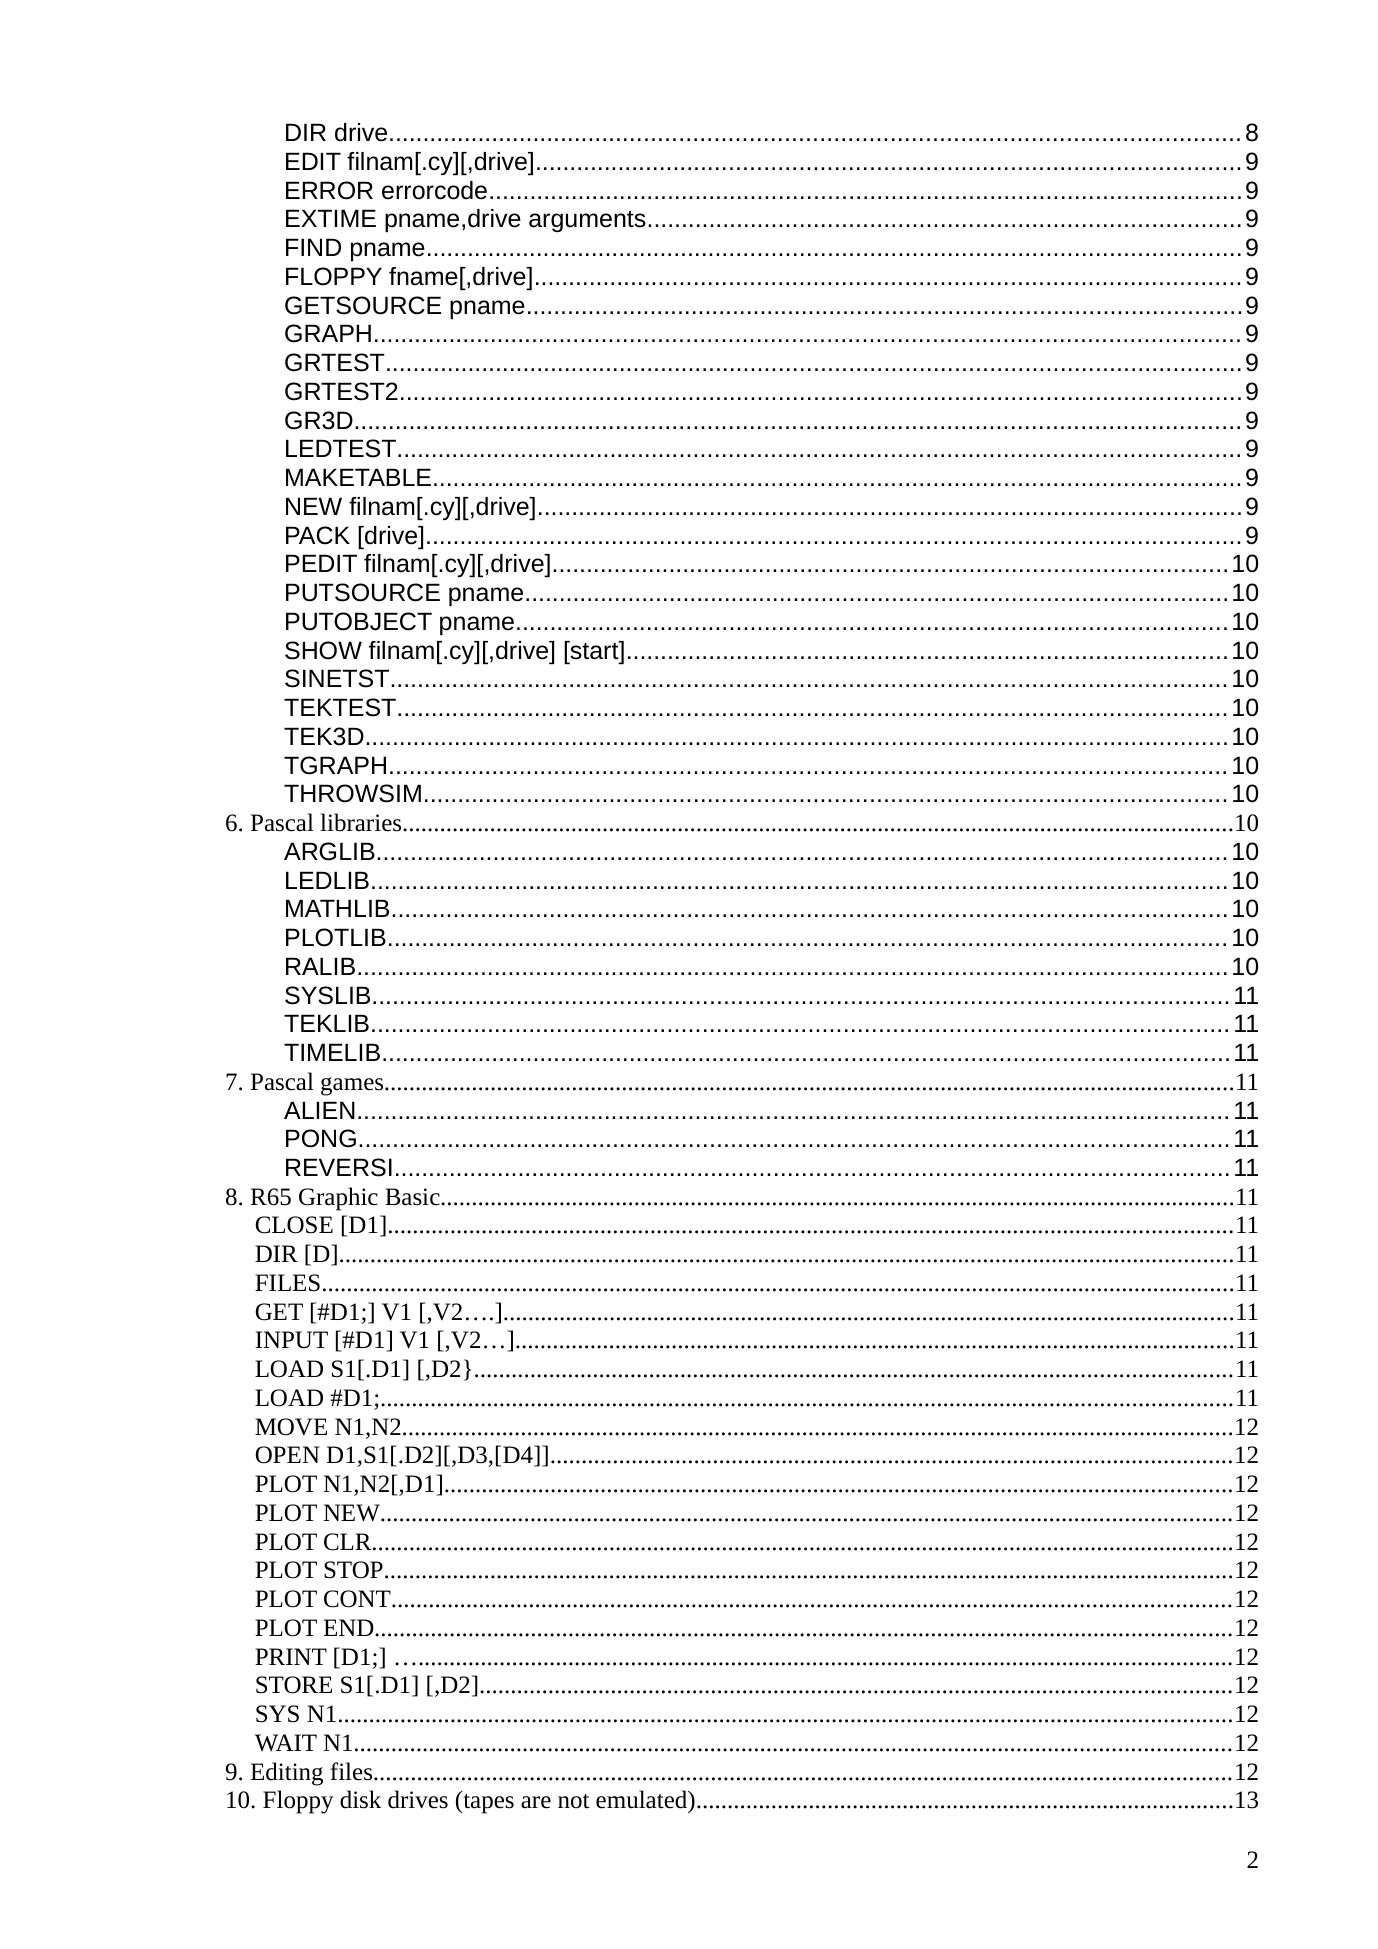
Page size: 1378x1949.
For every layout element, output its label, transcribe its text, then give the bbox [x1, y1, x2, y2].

text FLOPPY fname[,drive] 9 [284, 262, 1259, 291]
text LOAD #D1; 11 [254, 1383, 1259, 1412]
text ARGLIB 10 [284, 837, 1259, 866]
text 8. R65 Graphic Basic 11 [225, 1182, 1259, 1211]
text PRINT [D1;] …. 12 [254, 1642, 1259, 1671]
text PLOT STOP 12 [254, 1556, 1259, 1584]
text NEW filnam[.cy][,drive] 9 [284, 492, 1259, 521]
text MOVE N1,N2 12 [254, 1412, 1259, 1441]
text MAKETABLE 9 [284, 463, 1259, 492]
text SYS N1 12 [254, 1699, 1259, 1728]
text CLOSE [D1] 11 [254, 1211, 1259, 1239]
text PLOT CLR 12 [254, 1527, 1259, 1556]
text PLOTLIB 10 [284, 923, 1259, 952]
text PLOT CONT 12 [254, 1584, 1259, 1613]
text ALIEN 11 [284, 1096, 1259, 1124]
text LOAD S1[.D1] [,D2} 11 [254, 1354, 1259, 1383]
text PLOT END 12 [254, 1613, 1259, 1642]
text EDIT filnam[.cy][,drive] 9 [284, 147, 1259, 176]
text TEKTEST 10 [284, 693, 1259, 722]
text ERROR errorcode 9 [284, 176, 1259, 204]
text PLOT N1,N2[,D1] 12 [254, 1469, 1259, 1498]
text RALIB 10 [284, 952, 1259, 981]
text TIMELIB 11 [284, 1038, 1259, 1067]
text LEDLIB 10 [284, 866, 1259, 894]
text THROWSIM 10 [284, 779, 1259, 808]
text TEKLIB 11 [284, 1009, 1259, 1038]
text PLOT NEW 12 [254, 1498, 1259, 1527]
text GRTEST 9 [284, 348, 1259, 377]
text EXTIME pname,drive arguments 9 [284, 204, 1259, 233]
text GETSOURCE pname 9 [284, 291, 1259, 319]
text PUTSOURCE pname 10 [284, 578, 1259, 607]
text FILES 11 [254, 1268, 1259, 1297]
text INPUT [#D1] V1 [,V2…] 11 [254, 1326, 1259, 1354]
text 7. Pascal games 11 [225, 1067, 1259, 1096]
text PUTOBJECT pname 10 [284, 607, 1259, 636]
text LEDTEST 9 [284, 434, 1259, 463]
text SHOW filnam[.cy][,drive] [start] 10 [284, 636, 1259, 664]
text DIR drive 8 [284, 118, 1259, 147]
text STORE S1[.D1] [,D2] 12 [254, 1671, 1259, 1699]
text 10. Floppy disk drives (tapes are not emulated) 13 [225, 1786, 1259, 1814]
text PACK [drive] 9 [284, 521, 1259, 549]
text TGRAPH 10 [284, 751, 1259, 779]
text FIND pname 9 [284, 233, 1259, 262]
text SYSLIB 11 [284, 981, 1259, 1009]
text REVERSI 11 [284, 1153, 1259, 1182]
text WAIT N1 12 [254, 1728, 1259, 1757]
text MATHLIB 10 [284, 894, 1259, 923]
text OPEN D1,S1[.D2][,D3,[D4]] 12 [254, 1441, 1259, 1469]
text 6. Pascal libraries 10 [225, 808, 1259, 837]
text DIR [D] 11 [254, 1239, 1259, 1268]
text GRTEST2 9 [284, 377, 1259, 406]
text PONG 11 [284, 1124, 1259, 1153]
text GET [#D1;] V1 [,V2….] 11 [254, 1297, 1259, 1326]
text 9. Editing files 12 [225, 1757, 1259, 1786]
text PEDIT filnam[.cy][,drive] 10 [284, 549, 1259, 578]
text TEK3D 10 [284, 722, 1259, 751]
text SINETST 10 [284, 664, 1259, 693]
text GRAPH 9 [284, 319, 1259, 348]
text GR3D 9 [284, 406, 1259, 434]
